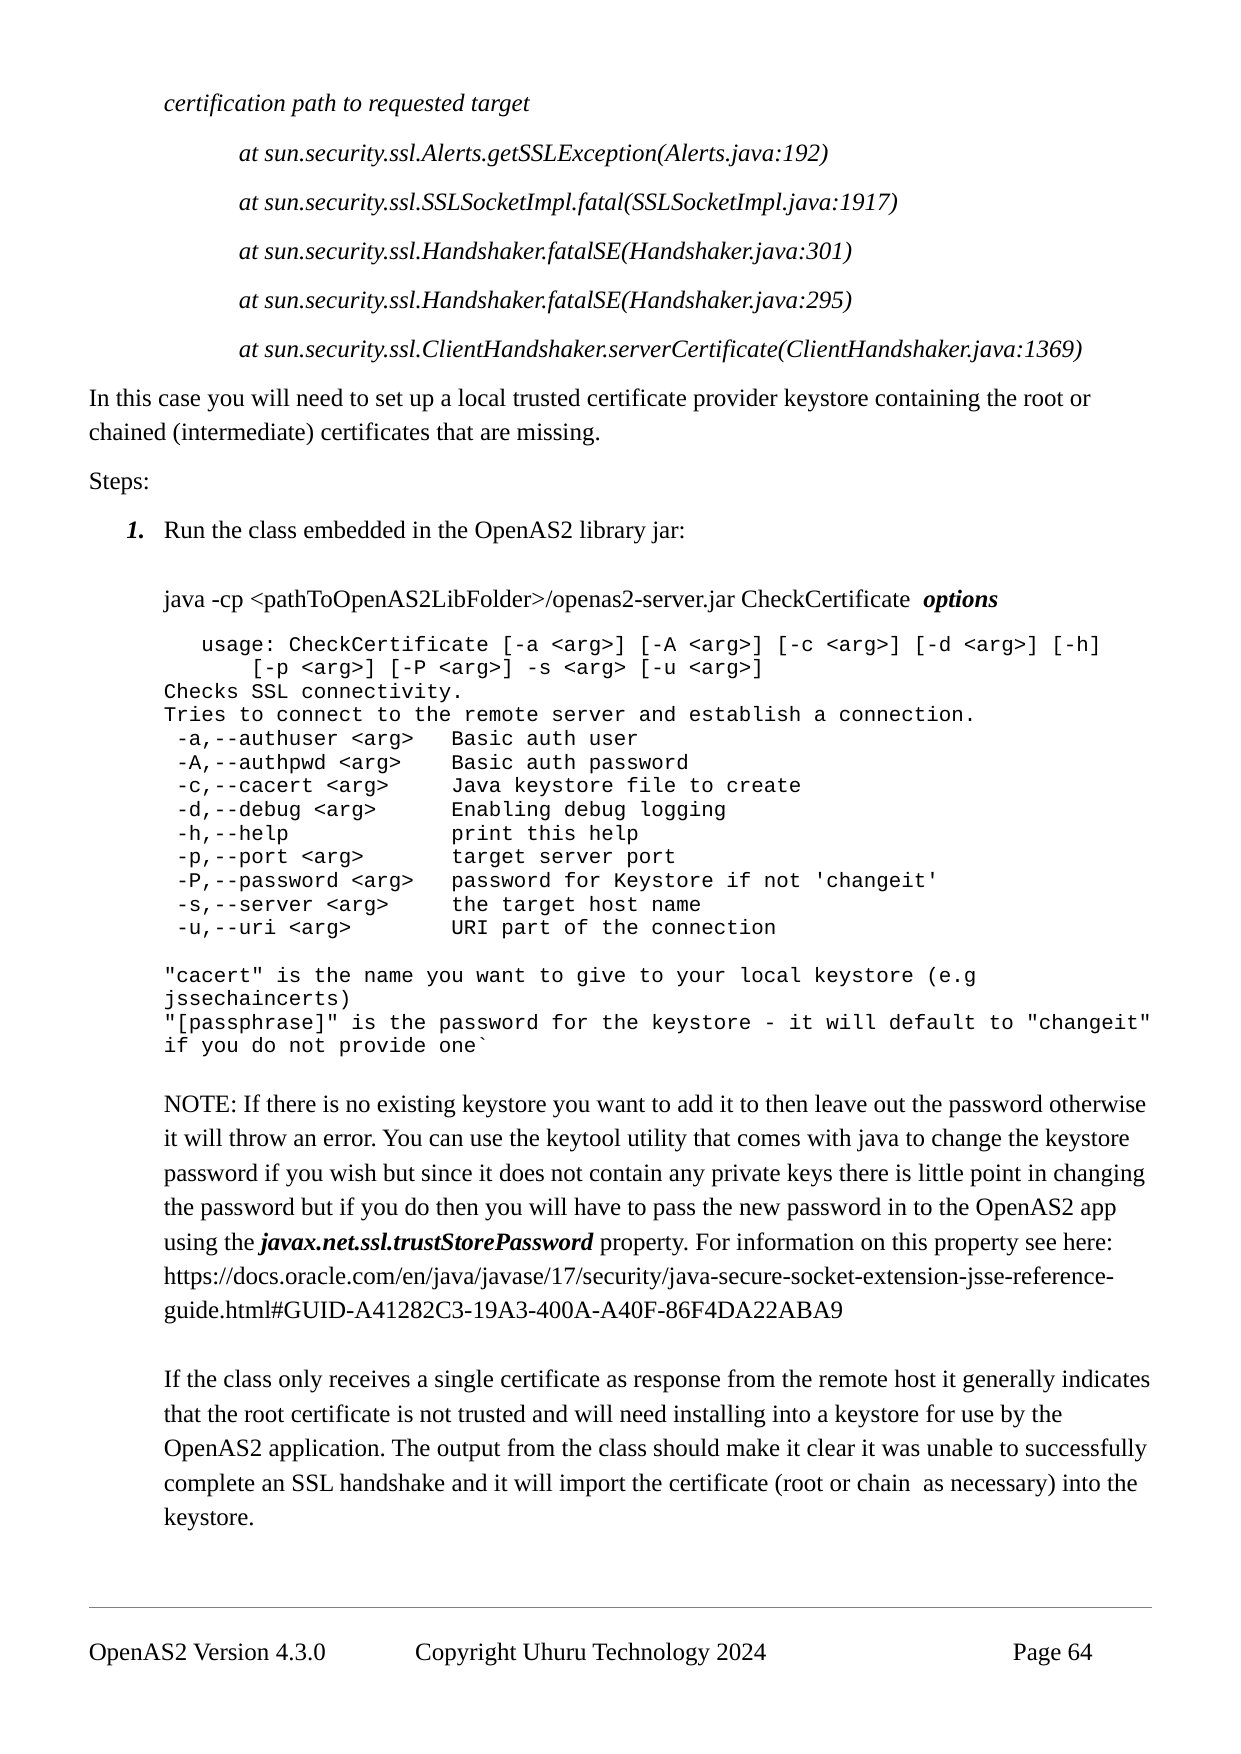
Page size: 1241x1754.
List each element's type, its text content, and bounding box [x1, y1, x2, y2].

text -h,--help print this help [163, 823, 1152, 846]
list NOTE: If there is no existing keystore you want to add it to then leave out the password otherwise it will throw an error. You can use the keytool utility that comes with java to change the keystore password if you wish but since it does not contain any private keys there is little point in changing the password but if you do then you will have to pass the new password in to the OpenAS2 app using the javax.net.ssl.trustStorePassword property. For information on this property see here: https://docs.oracle.com/en/java/javase/17/security/java-secure-socket-extension-jsse-reference-guide.html#GUID-A41282C3-19A3-400A-A40F-86F4DA22ABA9 If the class only receives a single certificate as response from the remote host it generally indicates that the root certificate is not trusted and will need installing into a keystore for use by the OpenAS2 application. The output from the class should make it clear it was unable to successfully complete an SSL handshake and it will import the certificate (root or chain as necessary) into the keystore. [126, 1089, 1152, 1531]
text -d,--debug <arg> Enabling debug logging [163, 799, 1152, 823]
text Tries to connect to the remote server and establish a connection. [163, 704, 1152, 728]
text certification path to requested target [163, 88, 1152, 117]
text -c,--cacert <arg> Java keystore file to create [163, 775, 1152, 799]
text -A,--authpwd <arg> Basic auth password [163, 752, 1152, 775]
text [-p <arg>] [-P <arg>] -s <arg> [-u <arg>] [163, 657, 1152, 681]
text -p,--port <arg> target server port [163, 846, 1152, 870]
list "[passphrase]" is the password for the keystore - it will default to "changeit" if you do not provide one` [126, 1012, 1152, 1059]
text at sun.security.ssl.ClientHandshaker.serverCertificate(ClientHandshaker.java:1369) [163, 334, 1152, 363]
text at sun.security.ssl.Handshaker.fatalSE(Handshaker.java:301) [163, 236, 1152, 264]
list usage: CheckCertificate [-a <arg>] [-A <arg>] [-c <arg>] [-d <arg>] [-h] [163, 633, 1152, 657]
text at sun.security.ssl.Alerts.getSSLException(Alerts.java:192) [163, 138, 1152, 166]
text -a,--authuser <arg> Basic auth user [163, 728, 1152, 752]
list "cacert" is the name you want to give to your local keystore (e.g jssechaincerts) [126, 964, 1152, 1012]
text -P,--password <arg> password for Keystore if not 'changeit' [163, 870, 1152, 894]
text -s,--server <arg> the target host name [163, 894, 1152, 917]
text at sun.security.ssl.Handshaker.fatalSE(Handshaker.java:295) [163, 285, 1152, 313]
text -u,--uri <arg> URI part of the connection [163, 917, 1152, 941]
text In this case you will need to set up a local trusted certificate provider keystore containing the root or chained (intermediate) certificates that are missing. [88, 383, 1152, 446]
text at sun.security.ssl.SSLSocketImpl.fatal(SSLSocketImpl.java:1917) [163, 187, 1152, 215]
text Checks SSL connectivity. [163, 681, 1152, 704]
list Run the class embedded in the OpenAS2 library jar: java -cp <pathToOpenAS2LibFolder>/openas2-server.jar CheckCertificate options [126, 516, 1152, 613]
text Steps: [88, 466, 1152, 495]
